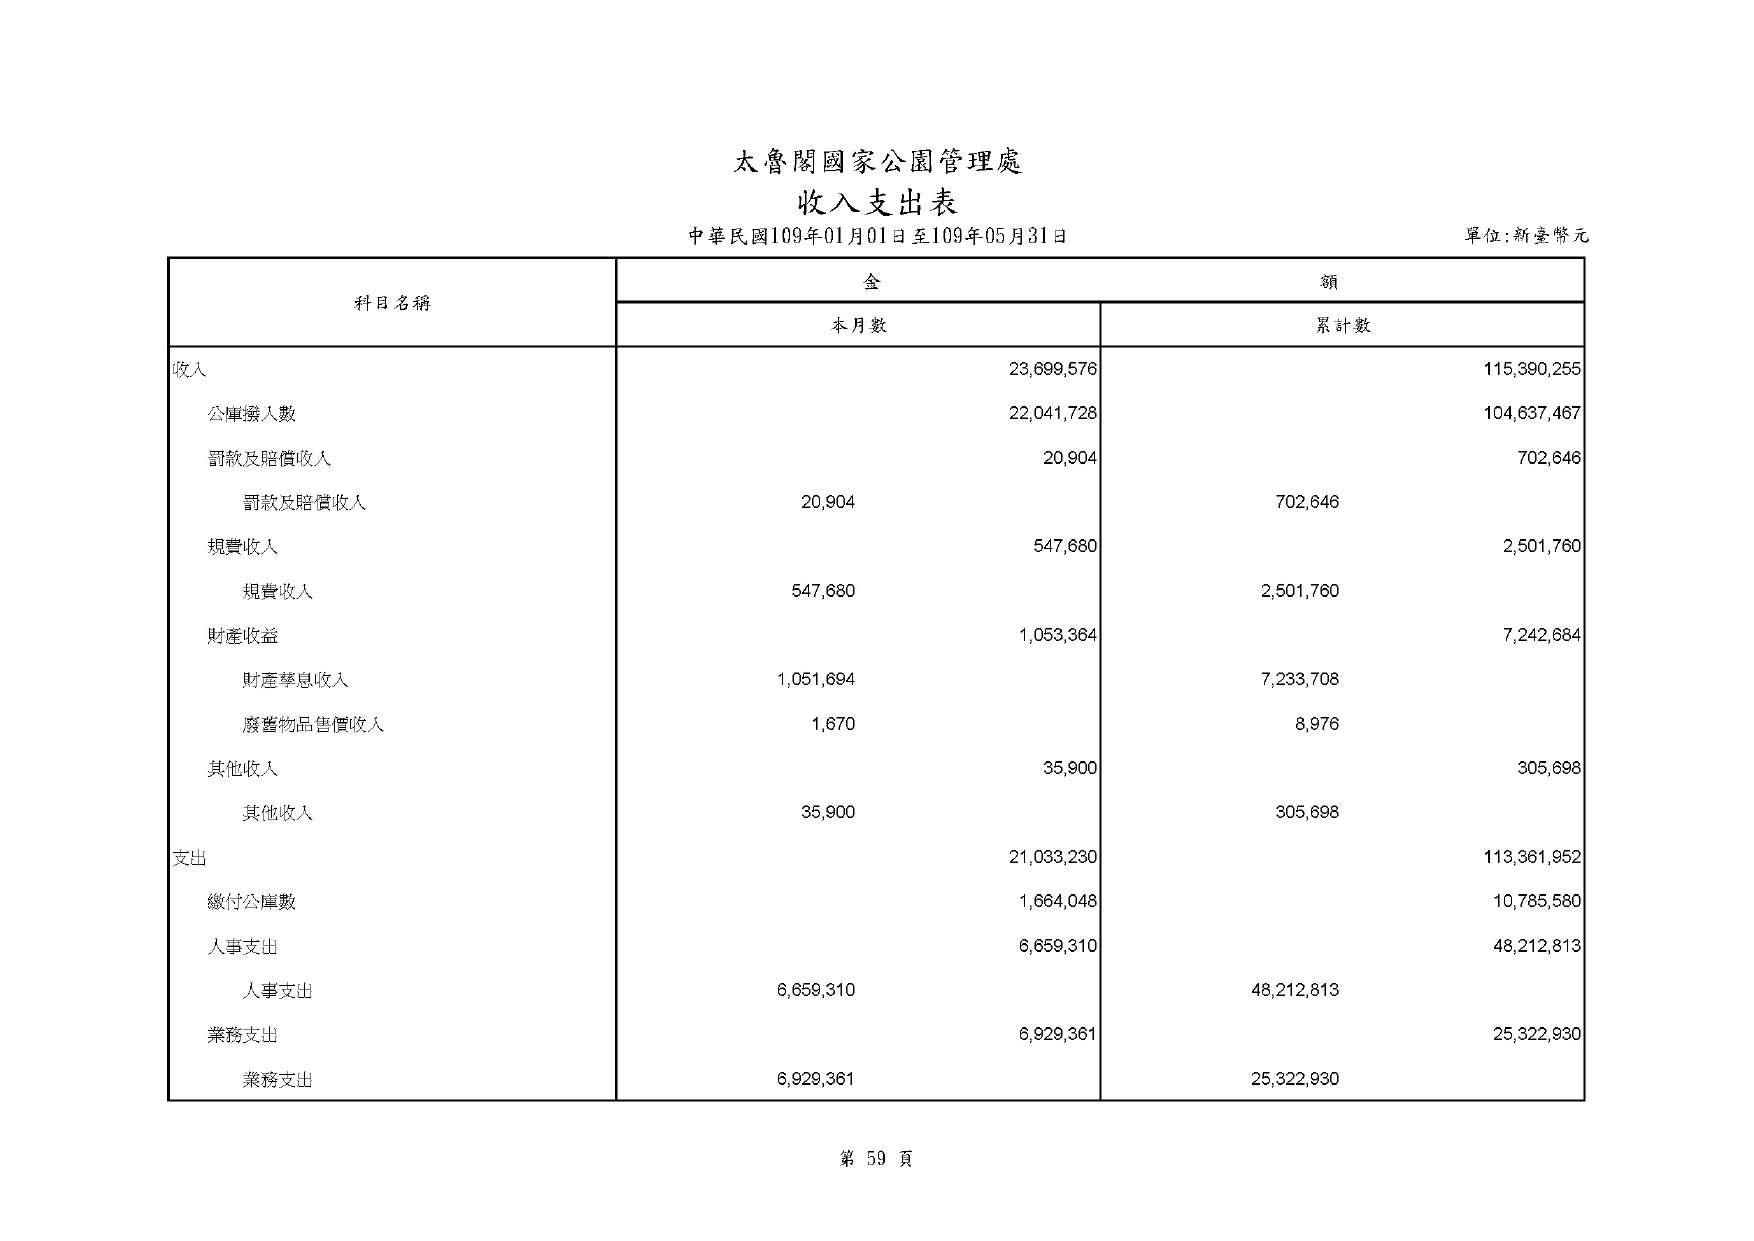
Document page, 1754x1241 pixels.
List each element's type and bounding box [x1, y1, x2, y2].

picture [59, 59, 1695, 1216]
